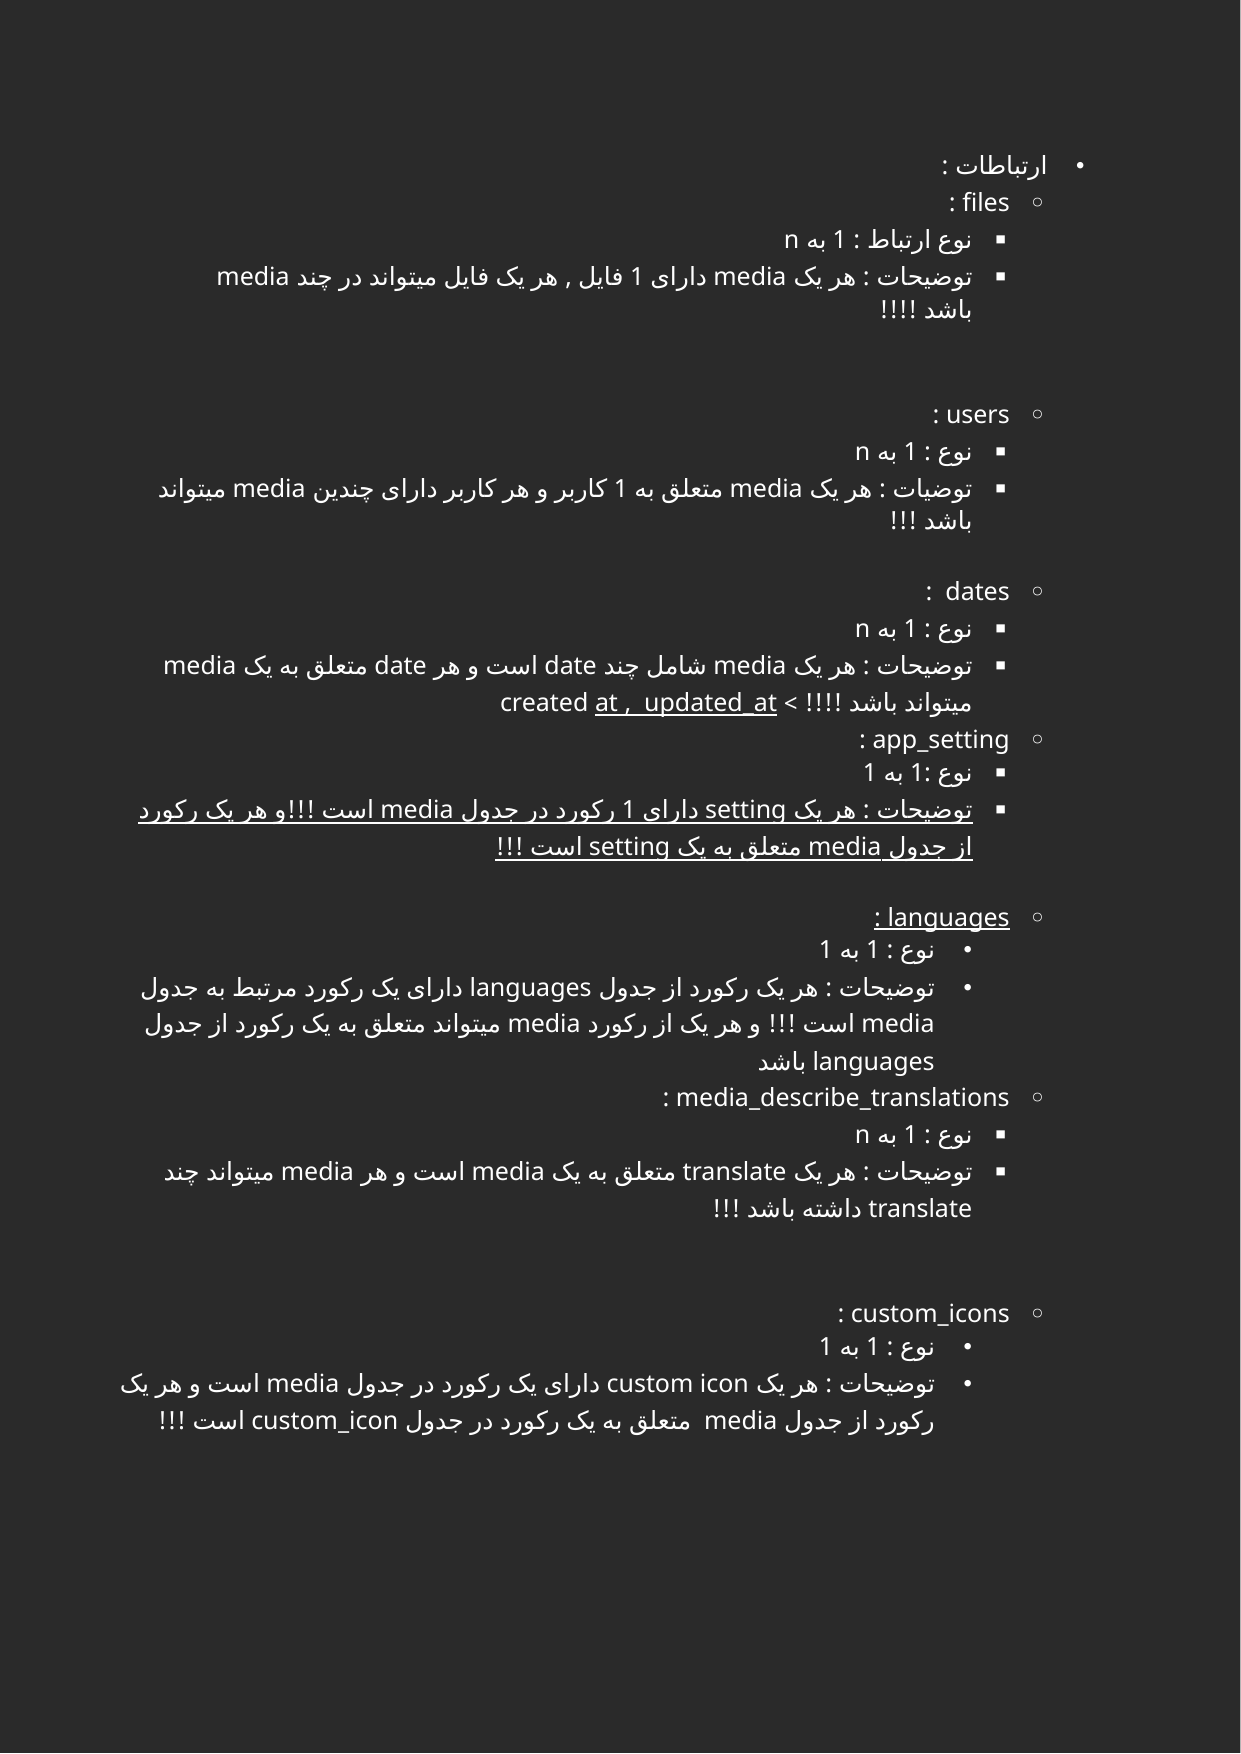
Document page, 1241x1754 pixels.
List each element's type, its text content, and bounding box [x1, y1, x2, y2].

list users : [118, 396, 1047, 433]
list نوع : 1 به 1 [118, 1333, 972, 1366]
list توضیحات : هر یک رکورد از جدول languages دارای یک رکورد مرتبط به جدول media است !!! و هر یک از رکورد media میتواند متعلق به یک رکورد از جدول languages باشد [118, 969, 972, 1080]
list custom_icons : [118, 1296, 1047, 1333]
list نوع : 1 به 1 [118, 937, 972, 969]
list app_setting : [118, 722, 1047, 759]
list نوع ‌: 1 به n [118, 1117, 1010, 1154]
list files : [118, 185, 1047, 222]
list توضیحات :‌ هر یک translate متعلق به یک media است و هر media میتواند چند translate داشته باشد !!! [118, 1154, 1010, 1228]
list توضیات : هر یک media متعلق به 1 کاربر و هر کاربر دارای چندین media میتواند باشد !!! [118, 470, 1010, 540]
list توضیحات : هر یک media شامل چند date است و هر date متعلق به یک media میتواند باشد !!!! > created at , updated_at [118, 648, 1010, 722]
list نوع :‌1 به 1 [118, 759, 1010, 792]
list نوع ارتباط :‌ 1 به n [118, 222, 1010, 259]
list dates : [118, 574, 1047, 611]
list نوع : 1 به n [118, 611, 1010, 648]
list توضیحات : هر یک custom icon دارای یک رکورد در جدول media است و هر یک رکورد از جدول media متعلق به یک رکورد در جدول custom_icon است !!! [118, 1366, 972, 1440]
list توضیحات : هر یک setting دارای 1 رکورد در جدول media است !!!و هر یک رکورد از جدول media متعلق به یک setting است !!! [118, 792, 1010, 866]
list توضیحات :‌ هر یک media دارای 1 فایل , هر یک فایل میتواند در چند media باشد !!!! [118, 259, 1010, 328]
list نوع : 1 به n [118, 433, 1010, 470]
list media_describe_translations :‌ [118, 1080, 1047, 1117]
list ارتباطات :‌ [118, 152, 1085, 185]
list languages : [118, 899, 1047, 937]
